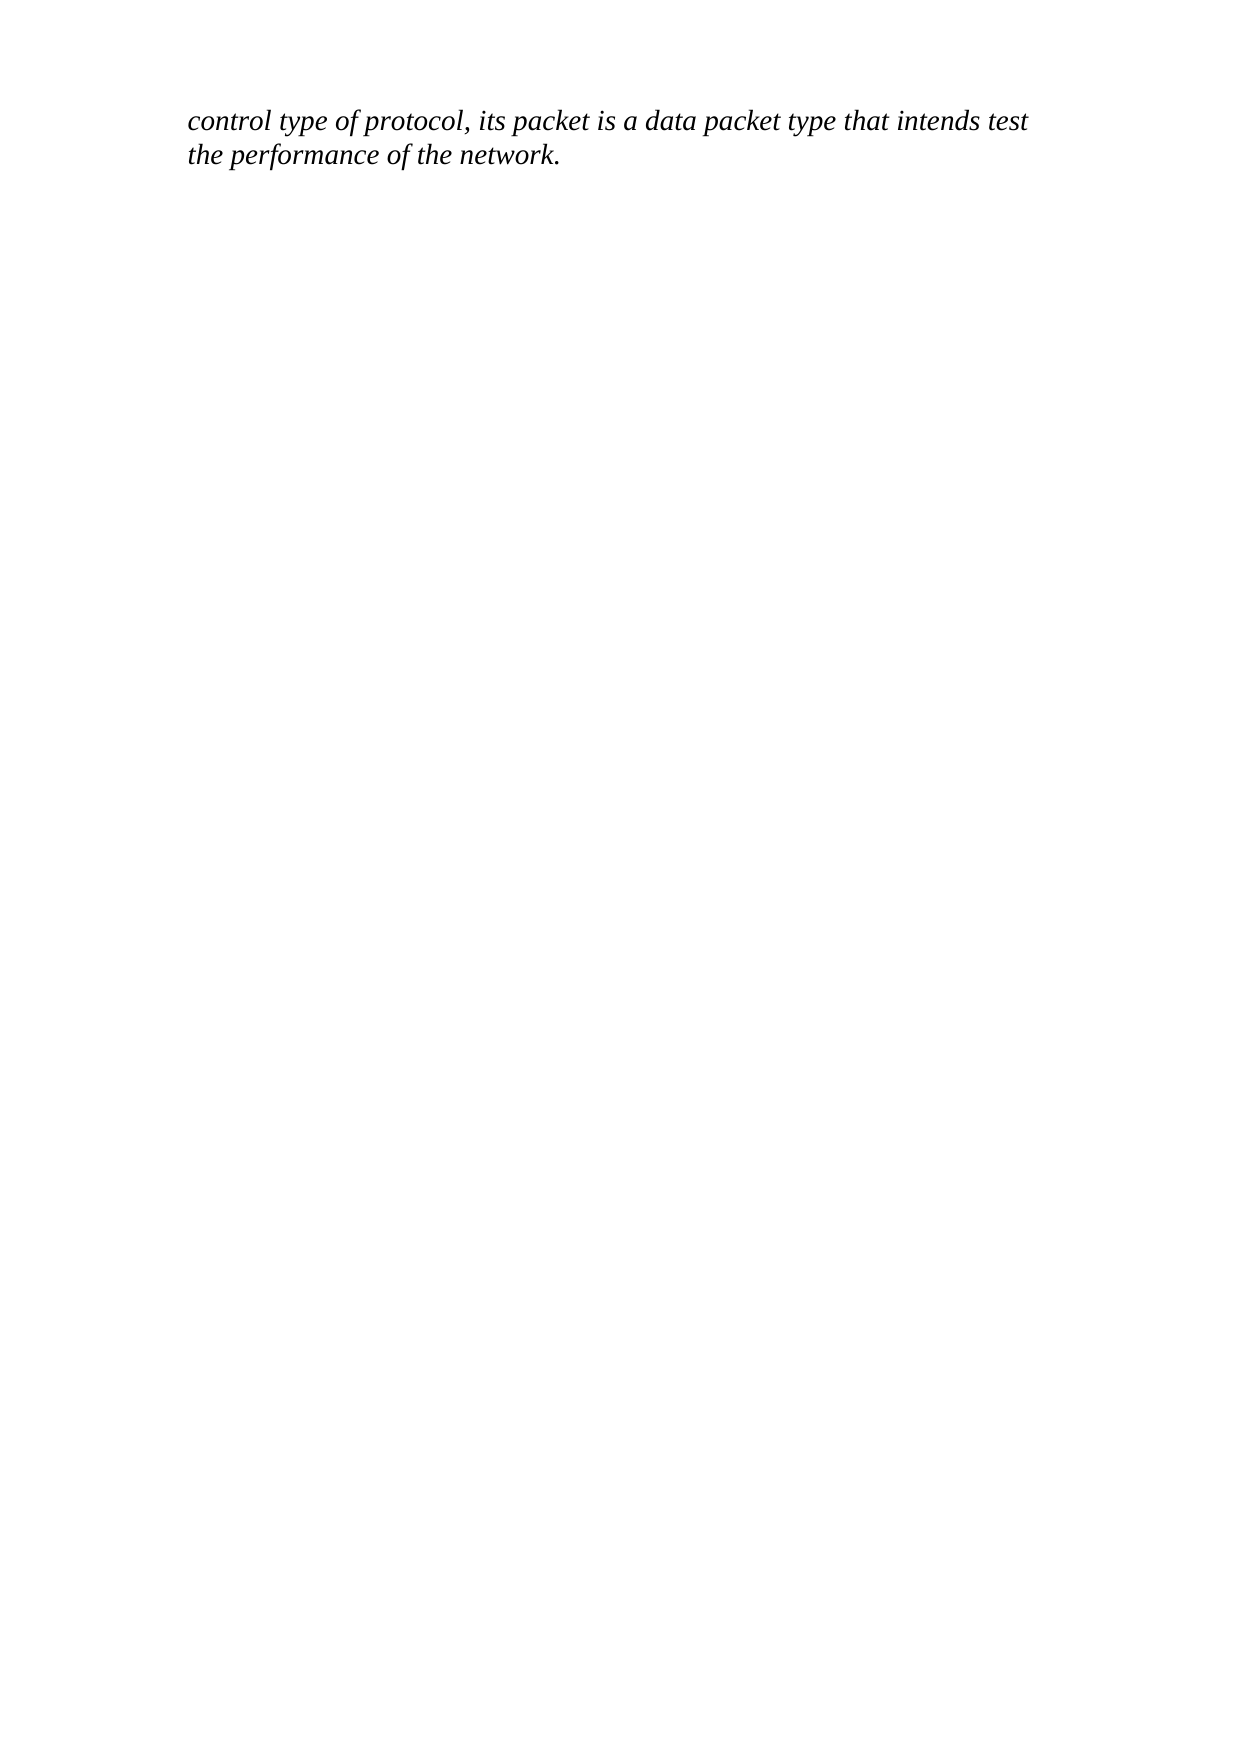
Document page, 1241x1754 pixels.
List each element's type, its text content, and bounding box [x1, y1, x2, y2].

text control type of protocol, its packet is a data packet type that intends test the performance of the network. [187, 103, 1053, 171]
